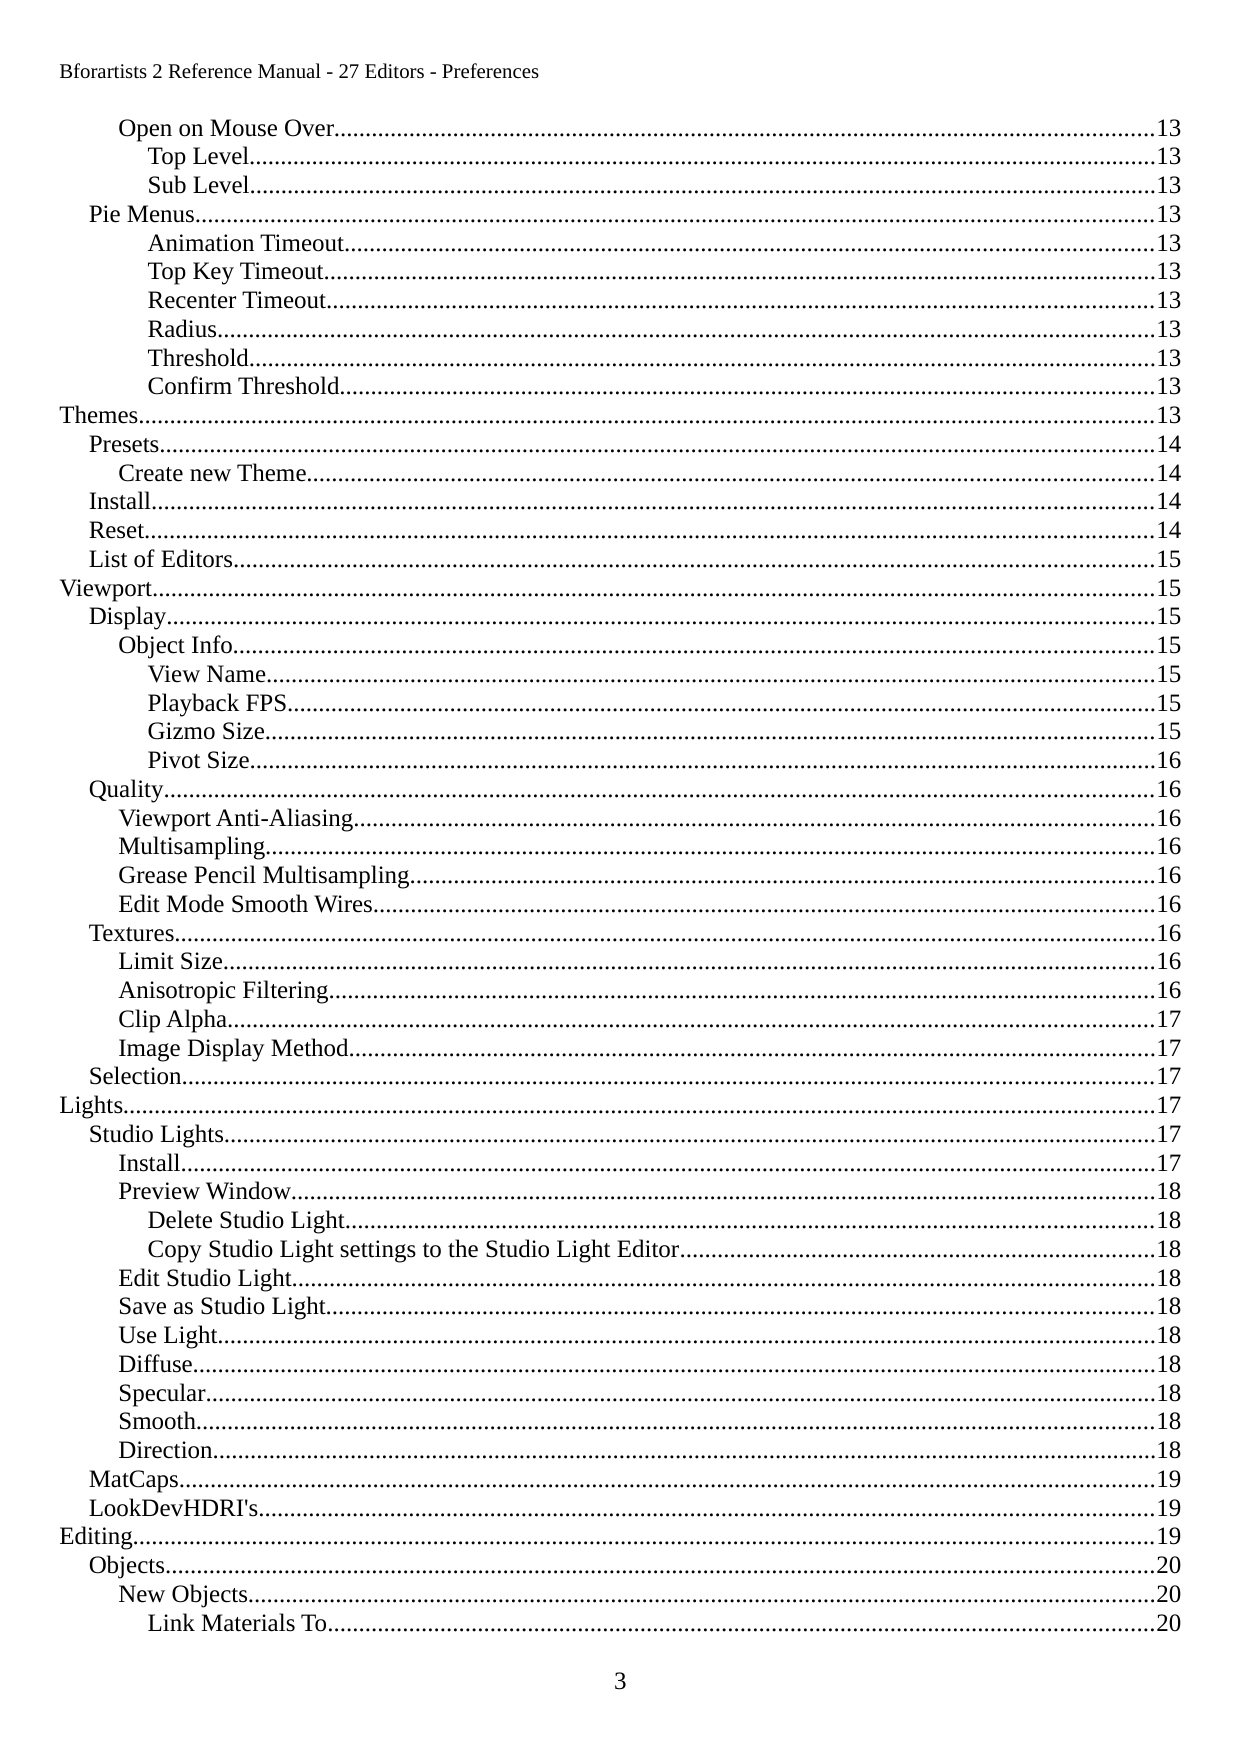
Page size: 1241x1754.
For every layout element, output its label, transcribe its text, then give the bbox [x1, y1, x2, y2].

text Install 17 [118, 1148, 1181, 1176]
text Copy Studio Light settings to the Studio Light Editor 18 [147, 1234, 1181, 1263]
text Use Light 18 [118, 1320, 1181, 1349]
text Objects 20 [88, 1550, 1181, 1579]
text Delete Studio Light 18 [147, 1205, 1181, 1234]
text Anisotropic Filtering 16 [118, 975, 1181, 1004]
text Open on Mouse Over 13 [118, 113, 1181, 141]
text Viewport Anti-Aliasing 16 [118, 803, 1181, 831]
text Presets 14 [88, 429, 1181, 458]
text Image Display Method 17 [118, 1033, 1181, 1061]
text Top Key Timeout 13 [147, 256, 1181, 285]
text Confirm Threshold 13 [147, 371, 1181, 400]
text Multisampling 16 [118, 831, 1181, 860]
text Save as Studio Light 18 [118, 1291, 1181, 1320]
text Install 14 [88, 486, 1181, 515]
text Preview Window 18 [118, 1176, 1181, 1205]
text Gizmo Size 15 [147, 716, 1181, 745]
text Limit Size 16 [118, 946, 1181, 975]
text Threshold 13 [147, 343, 1181, 371]
text New Objects 20 [118, 1579, 1181, 1608]
text Selection 17 [88, 1061, 1181, 1090]
text Top Level 13 [147, 141, 1181, 170]
text Clip Alpha 17 [118, 1004, 1181, 1033]
text Link Materials To 20 [147, 1608, 1181, 1636]
text Diffuse 18 [118, 1349, 1181, 1378]
text Recenter Timeout 13 [147, 285, 1181, 314]
text Smooth 18 [118, 1406, 1181, 1435]
text Pivot Size 16 [147, 745, 1181, 774]
text Radius 13 [147, 314, 1181, 343]
text Direction 18 [118, 1435, 1181, 1464]
text Specular 18 [118, 1378, 1181, 1406]
text Animation Timeout 13 [147, 228, 1181, 256]
text Editing 19 [59, 1521, 1181, 1550]
text Reset 14 [88, 515, 1181, 544]
text List of Editors 15 [88, 544, 1181, 573]
text Textures 16 [88, 918, 1181, 946]
text Edit Mode Smooth Wires 16 [118, 889, 1181, 918]
text Viewport 15 [59, 573, 1181, 601]
text Lights 17 [59, 1090, 1181, 1119]
text Themes 13 [59, 400, 1181, 429]
text Grease Pencil Multisampling 16 [118, 860, 1181, 889]
text Studio Lights 17 [88, 1119, 1181, 1148]
text Playback FPS 15 [147, 688, 1181, 716]
text MatCaps 19 [88, 1464, 1181, 1493]
text Display 15 [88, 601, 1181, 630]
text Edit Studio Light 18 [118, 1263, 1181, 1291]
text Pie Menus 13 [88, 199, 1181, 228]
text View Name 15 [147, 659, 1181, 688]
text Sub Level 13 [147, 170, 1181, 199]
text Object Info 15 [118, 630, 1181, 659]
text Quality 16 [88, 774, 1181, 803]
text LookDevHDRI's 19 [88, 1493, 1181, 1521]
text Create new Theme 14 [118, 458, 1181, 486]
